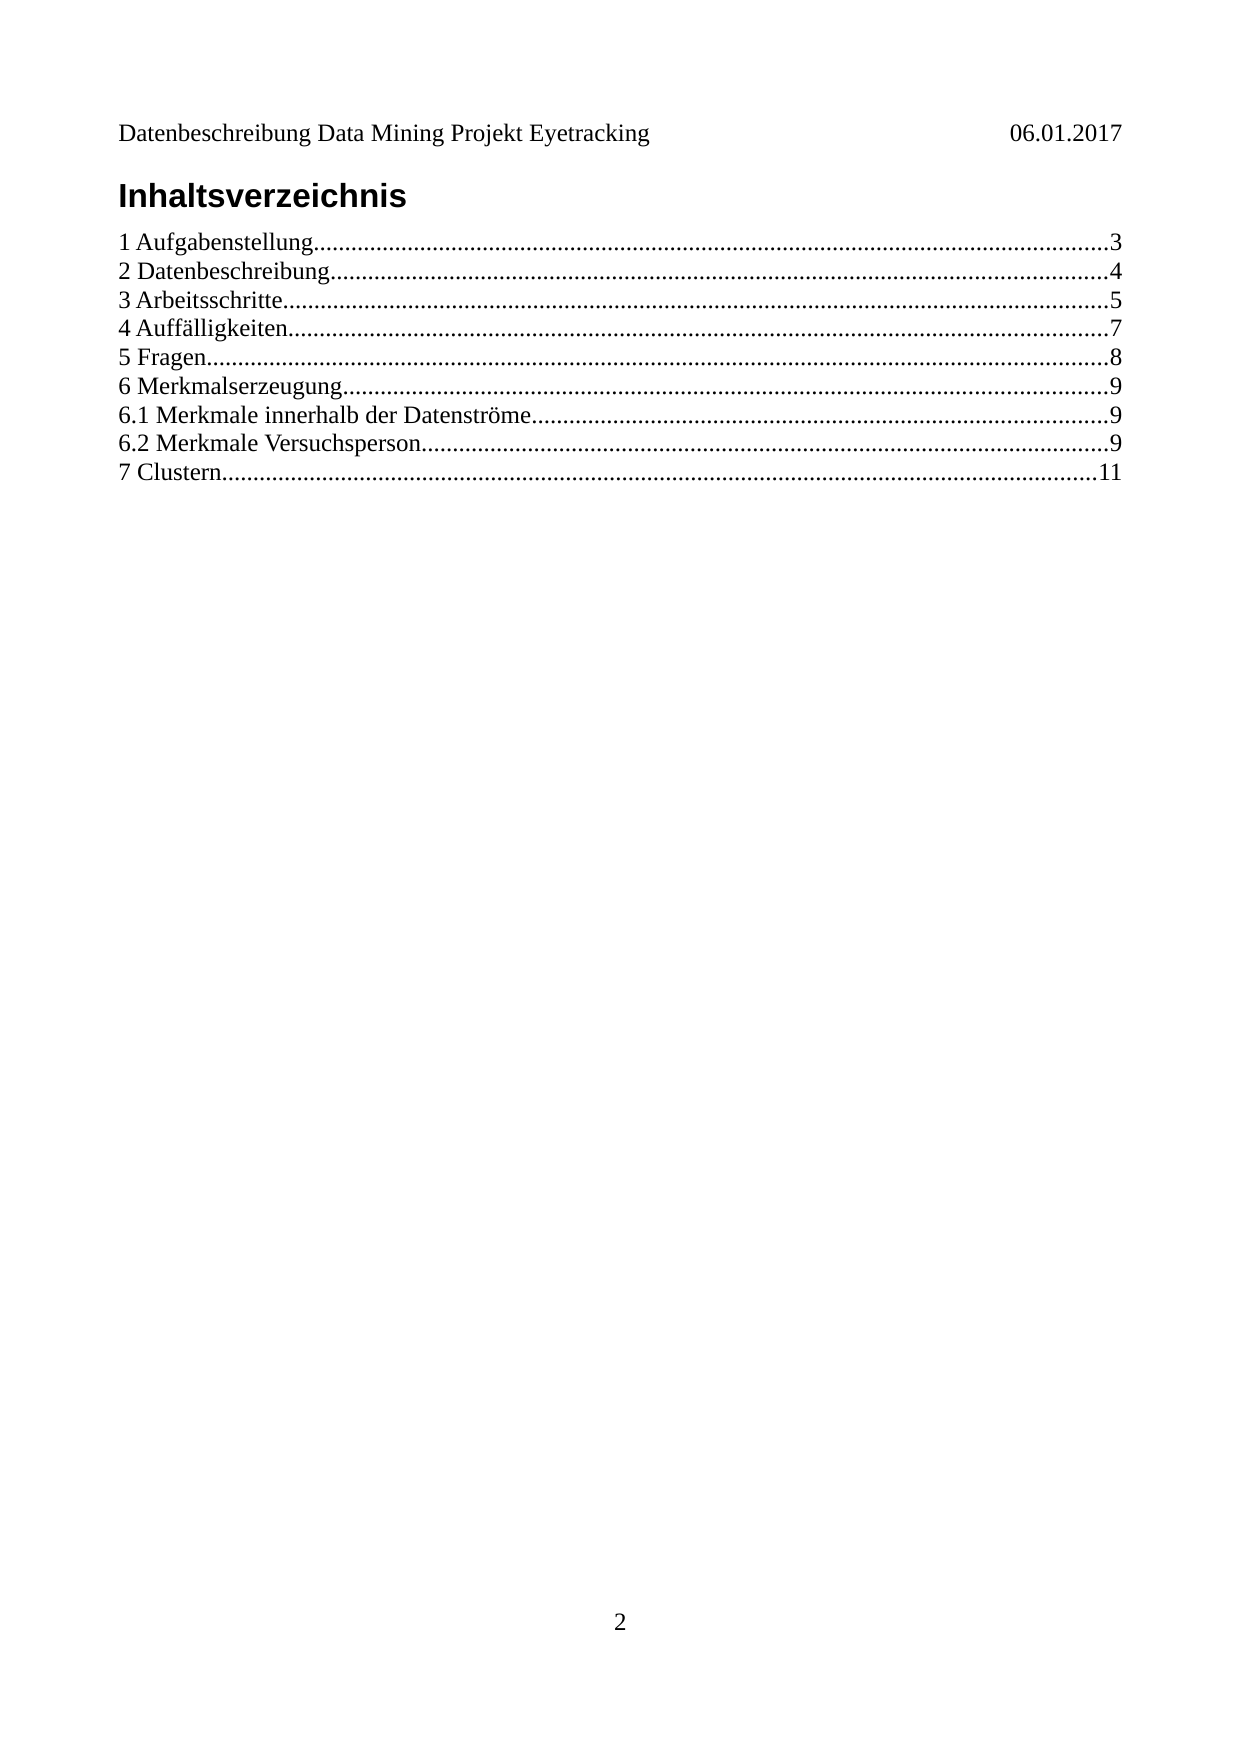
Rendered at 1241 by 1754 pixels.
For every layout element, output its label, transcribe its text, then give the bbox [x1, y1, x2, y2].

subtitle 7 Clustern 11 [118, 457, 1122, 486]
subtitle 3 Arbeitsschritte 5 [118, 285, 1122, 313]
subtitle 6 Merkmalserzeugung 9 [118, 371, 1122, 400]
subtitle Inhaltsverzeichnis [118, 176, 1122, 215]
subtitle 2 Datenbeschreibung 4 [118, 256, 1122, 285]
subtitle 4 Auffälligkeiten 7 [118, 313, 1122, 342]
subtitle 5 Fragen 8 [118, 342, 1122, 371]
subtitle 6.2 Merkmale Versuchsperson 9 [118, 428, 1122, 457]
subtitle 6.1 Merkmale innerhalb der Datenströme 9 [118, 400, 1122, 428]
subtitle 1 Aufgabenstellung 3 [118, 227, 1122, 256]
